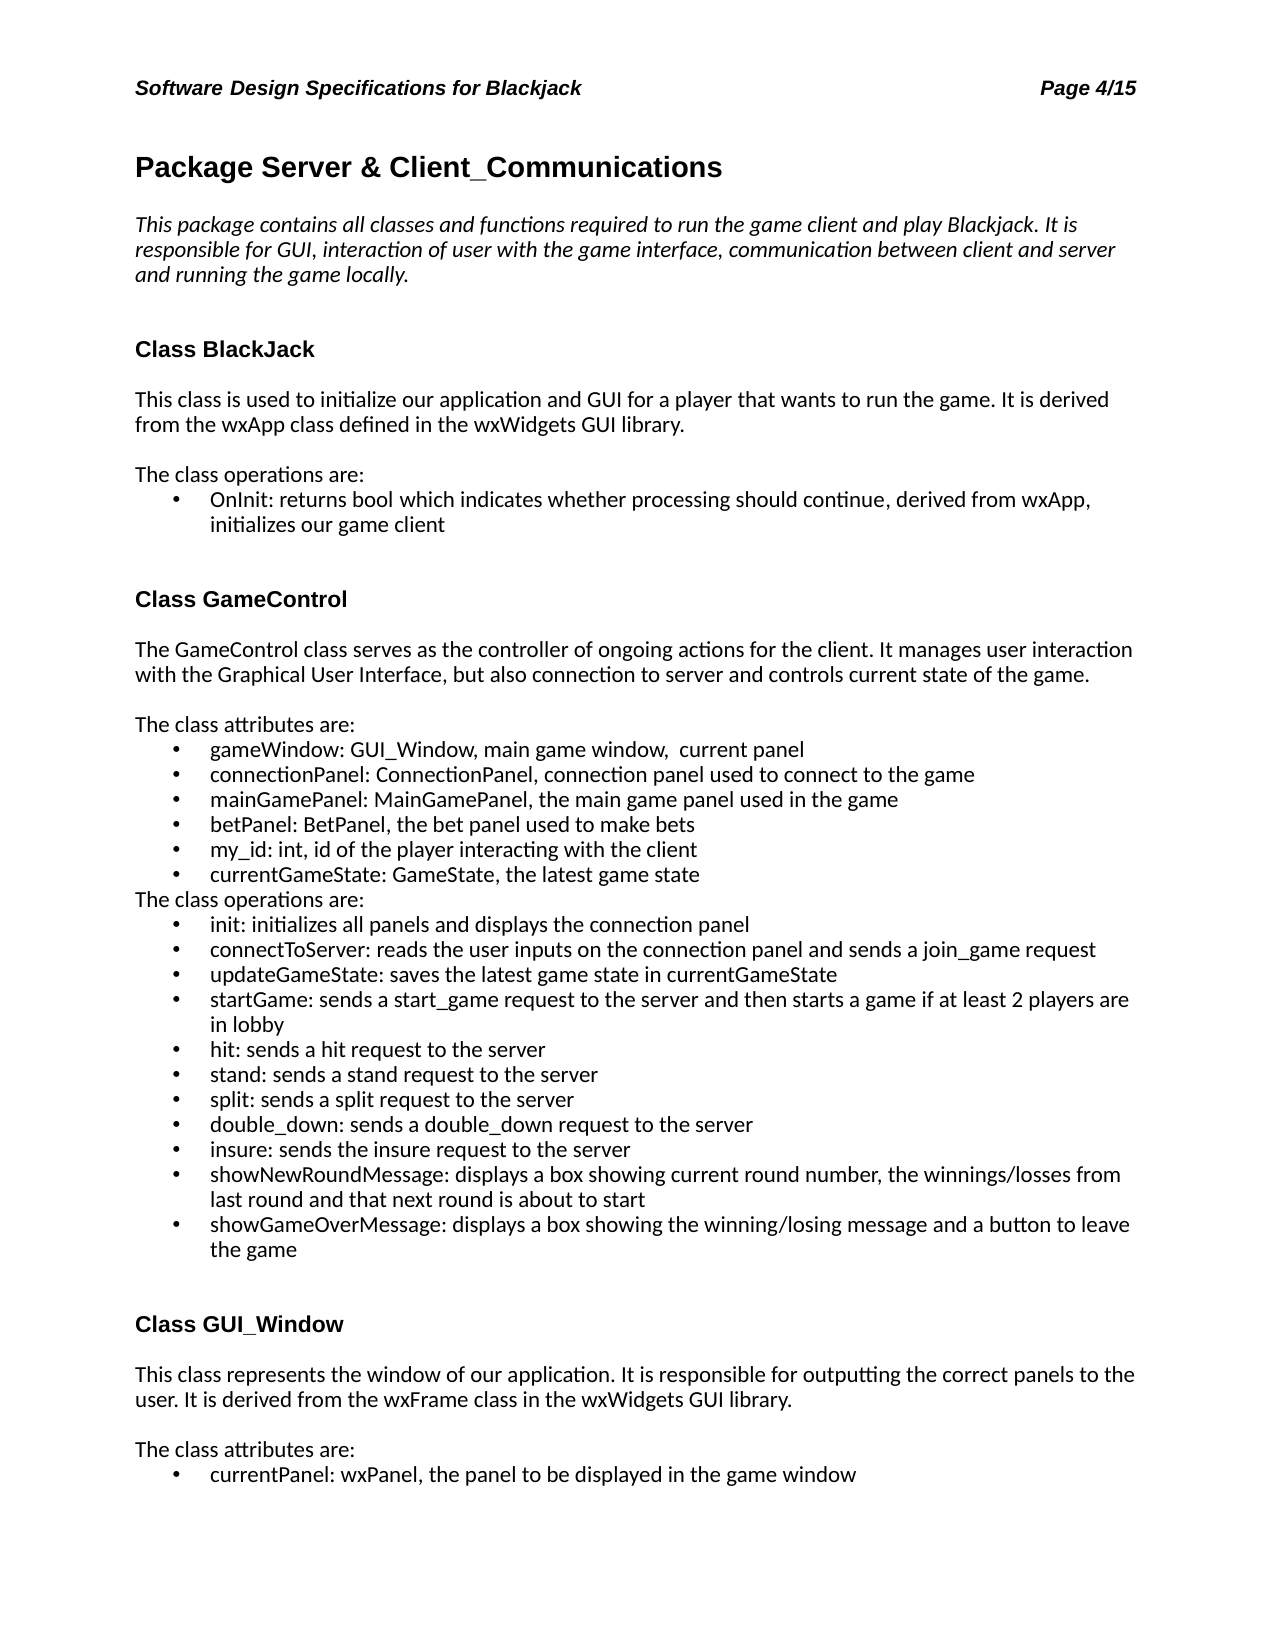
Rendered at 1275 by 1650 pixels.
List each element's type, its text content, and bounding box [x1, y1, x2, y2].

list insure: sends the insure request to the server [172, 1138, 1140, 1163]
subtitle Class GameControl [135, 588, 1140, 613]
list double_down: sends a double_down request to the server [172, 1113, 1140, 1138]
list currentGameState: GameState, the latest game state [172, 863, 1140, 888]
list init: initializes all panels and displays the connection panel [172, 913, 1140, 938]
text The GameControl class serves as the controller of ongoing actions for the client. It manages user interaction with the Graphical User Interface, but also connection to server and controls current state of the game. [135, 638, 1140, 688]
subtitle Package Server & Client_Communications [135, 150, 1140, 183]
list connectionPanel: ConnectionPanel, connection panel used to connect to the game [172, 763, 1140, 788]
list mainGamePanel: MainGamePanel, the main game panel used in the game [172, 788, 1140, 813]
list hit: sends a hit request to the server [172, 1038, 1140, 1063]
text The class operations are: [135, 463, 1140, 488]
text The class operations are: [135, 888, 1140, 913]
list split: sends a split request to the server [172, 1088, 1140, 1113]
subtitle Class BlackJack [135, 338, 1140, 363]
list updateGameState: saves the latest game state in currentGameState [172, 963, 1140, 988]
text The class attributes are: [135, 713, 1140, 738]
text The class attributes are: [135, 1438, 1140, 1463]
list my_id: int, id of the player interacting with the client [172, 838, 1140, 863]
list stand: sends a stand request to the server [172, 1063, 1140, 1088]
text This class is used to initialize our application and GUI for a player that wants to run the game. It is derived from the wxApp class defined in the wxWidgets GUI library. [135, 388, 1140, 438]
list startGame: sends a start_game request to the server and then starts a game if at least 2 players are in lobby [172, 988, 1140, 1038]
list OnInit: returns bool which indicates whether processing should continue, derived from wxApp, initializes our game client [172, 488, 1140, 538]
list connectToServer: reads the user inputs on the connection panel and sends a join_game request [172, 938, 1140, 963]
text This package contains all classes and functions required to run the game client and play Blackjack. It is responsible for GUI, interaction of user with the game interface, communication between client and server and running the game locally. [135, 213, 1140, 288]
subtitle Class GUI_Window [135, 1313, 1140, 1338]
list betPanel: BetPanel, the bet panel used to make bets [172, 813, 1140, 838]
list currentPanel: wxPanel, the panel to be displayed in the game window [172, 1463, 1140, 1488]
list showGameOverMessage: displays a box showing the winning/losing message and a button to leave the game [172, 1213, 1140, 1263]
list showNewRoundMessage: displays a box showing current round number, the winnings/losses from last round and that next round is about to start [172, 1163, 1140, 1213]
list gameWindow: GUI_Window, main game window, current panel [172, 738, 1140, 763]
text This class represents the window of our application. It is responsible for outputting the correct panels to the user. It is derived from the wxFrame class in the wxWidgets GUI library. [135, 1363, 1140, 1413]
